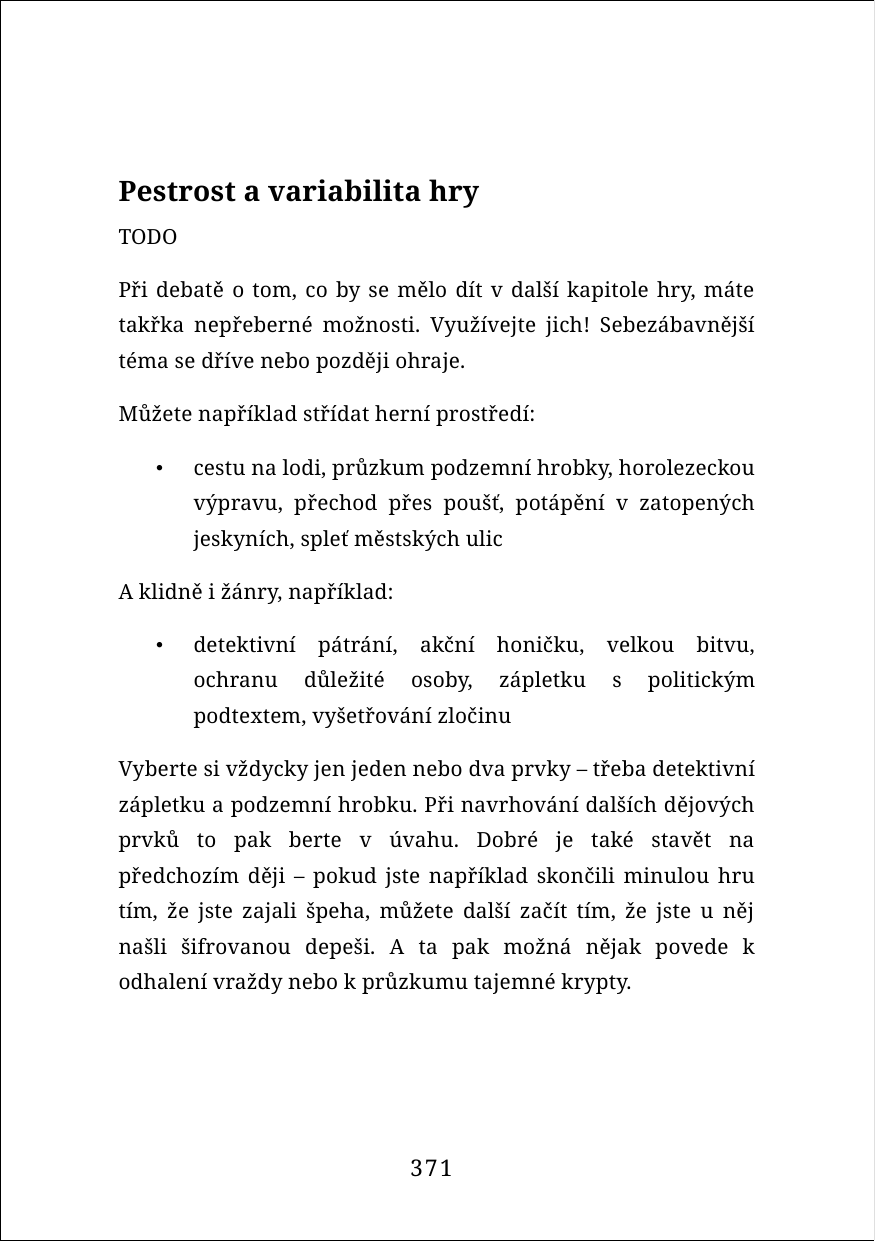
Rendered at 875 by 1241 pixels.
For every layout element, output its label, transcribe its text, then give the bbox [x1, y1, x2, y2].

text Vyberte si vždycky jen jeden nebo dva prvky – třeba detektivní zápletku a podzemní hrobku. Při navrhování dalších dějových prvků to pak berte v úvahu. Dobré je také stavět na předchozím ději – pokud jste například skončili minulou hru tím, že jste zajali špeha, můžete další začít tím, že jste u něj našli šifrovanou depeši. A ta pak možná nějak povede k odhalení vraždy nebo k průzkumu tajemné krypty. [118, 754, 756, 996]
list detektivní pátrání, akční honičku, velkou bitvu, ochranu důležité osoby, zápletku s politickým podtextem, vyšetřování zločinu [156, 630, 756, 729]
text Můžete například střídat herní prostředí: [118, 399, 756, 428]
list cestu na lodi, průzkum podzemní hrobky, horolezeckou výpravu, přechod přes poušť, potápění v zatopených jeskyních, spleť městských ulic [156, 453, 756, 552]
text Při debatě o tom, co by se mělo dít v další kapitole hry, máte takřka nepřeberné možnosti. Využívejte jich! Sebezábavnější téma se dříve nebo později ohraje. [118, 275, 756, 374]
text A klidně i žánry, například: [118, 577, 756, 605]
text TODO [118, 222, 756, 250]
subtitle Pestrost a variabilita hry [118, 172, 756, 210]
